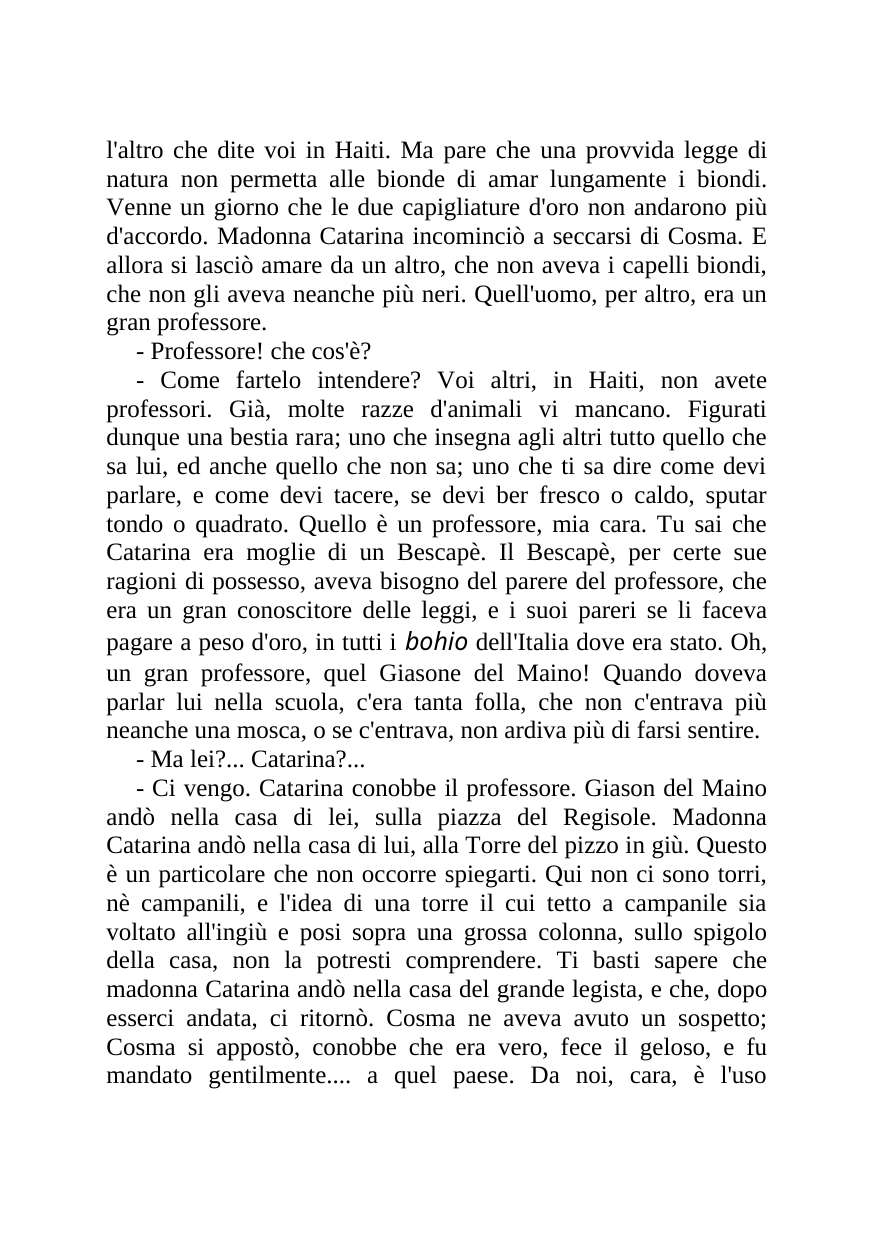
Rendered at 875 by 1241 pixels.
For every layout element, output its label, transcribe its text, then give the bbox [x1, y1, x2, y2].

text - Ma lei?... Catarina?... [106, 744, 768, 773]
text - Professore! che cos'è? [106, 336, 768, 365]
text l'altro che dite voi in Haiti. Ma pare che una provvida legge di natura non permetta alle bionde di amar lungamente i biondi. Venne un giorno che le due capigliature d'oro non andarono più d'accordo. Madonna Catarina incominciò a seccarsi di Cosma. E allora si lasciò amare da un altro, che non aveva i capelli biondi, che non gli aveva neanche più neri. Quell'uomo, per altro, era un gran professore. [106, 135, 768, 336]
text - Come fartelo intendere? Voi altri, in Haiti, non avete professori. Già, molte razze d'animali vi mancano. Figurati dunque una bestia rara; uno che insegna agli altri tutto quello che sa lui, ed anche quello che non sa; uno che ti sa dire come devi parlare, e come devi tacere, se devi ber fresco o caldo, sputar tondo o quadrato. Quello è un professore, mia cara. Tu sai che Catarina era moglie di un Bescapè. Il Bescapè, per certe sue ragioni di possesso, aveva bisogno del parere del professore, che era un gran conoscitore delle leggi, e i suoi pareri se li faceva pagare a peso d'oro, in tutti i bohio dell'Italia dove era stato. Oh, un gran professore, quel Giasone del Maino! Quando doveva parlar lui nella scuola, c'era tanta folla, che non c'entrava più neanche una mosca, o se c'entrava, non ardiva più di farsi sentire. [106, 365, 768, 744]
text - Ci vengo. Catarina conobbe il professore. Giason del Maino andò nella casa di lei, sulla piazza del Regisole. Madonna Catarina andò nella casa di lui, alla Torre del pizzo in giù. Questo è un particolare che non occorre spiegarti. Qui non ci sono torri, nè campanili, e l'idea di una torre il cui tetto a campanile sia voltato all'ingiù e posi sopra una grossa colonna, sullo spigolo della casa, non la potresti comprendere. Ti basti sapere che madonna Catarina andò nella casa del grande legista, e che, dopo esserci andata, ci ritornò. Cosma ne aveva avuto un sospetto; Cosma si appostò, conobbe che era vero, fece il geloso, e fu mandato gentilmente.... a quel paese. Da noi, cara, è l'uso [106, 773, 768, 1089]
